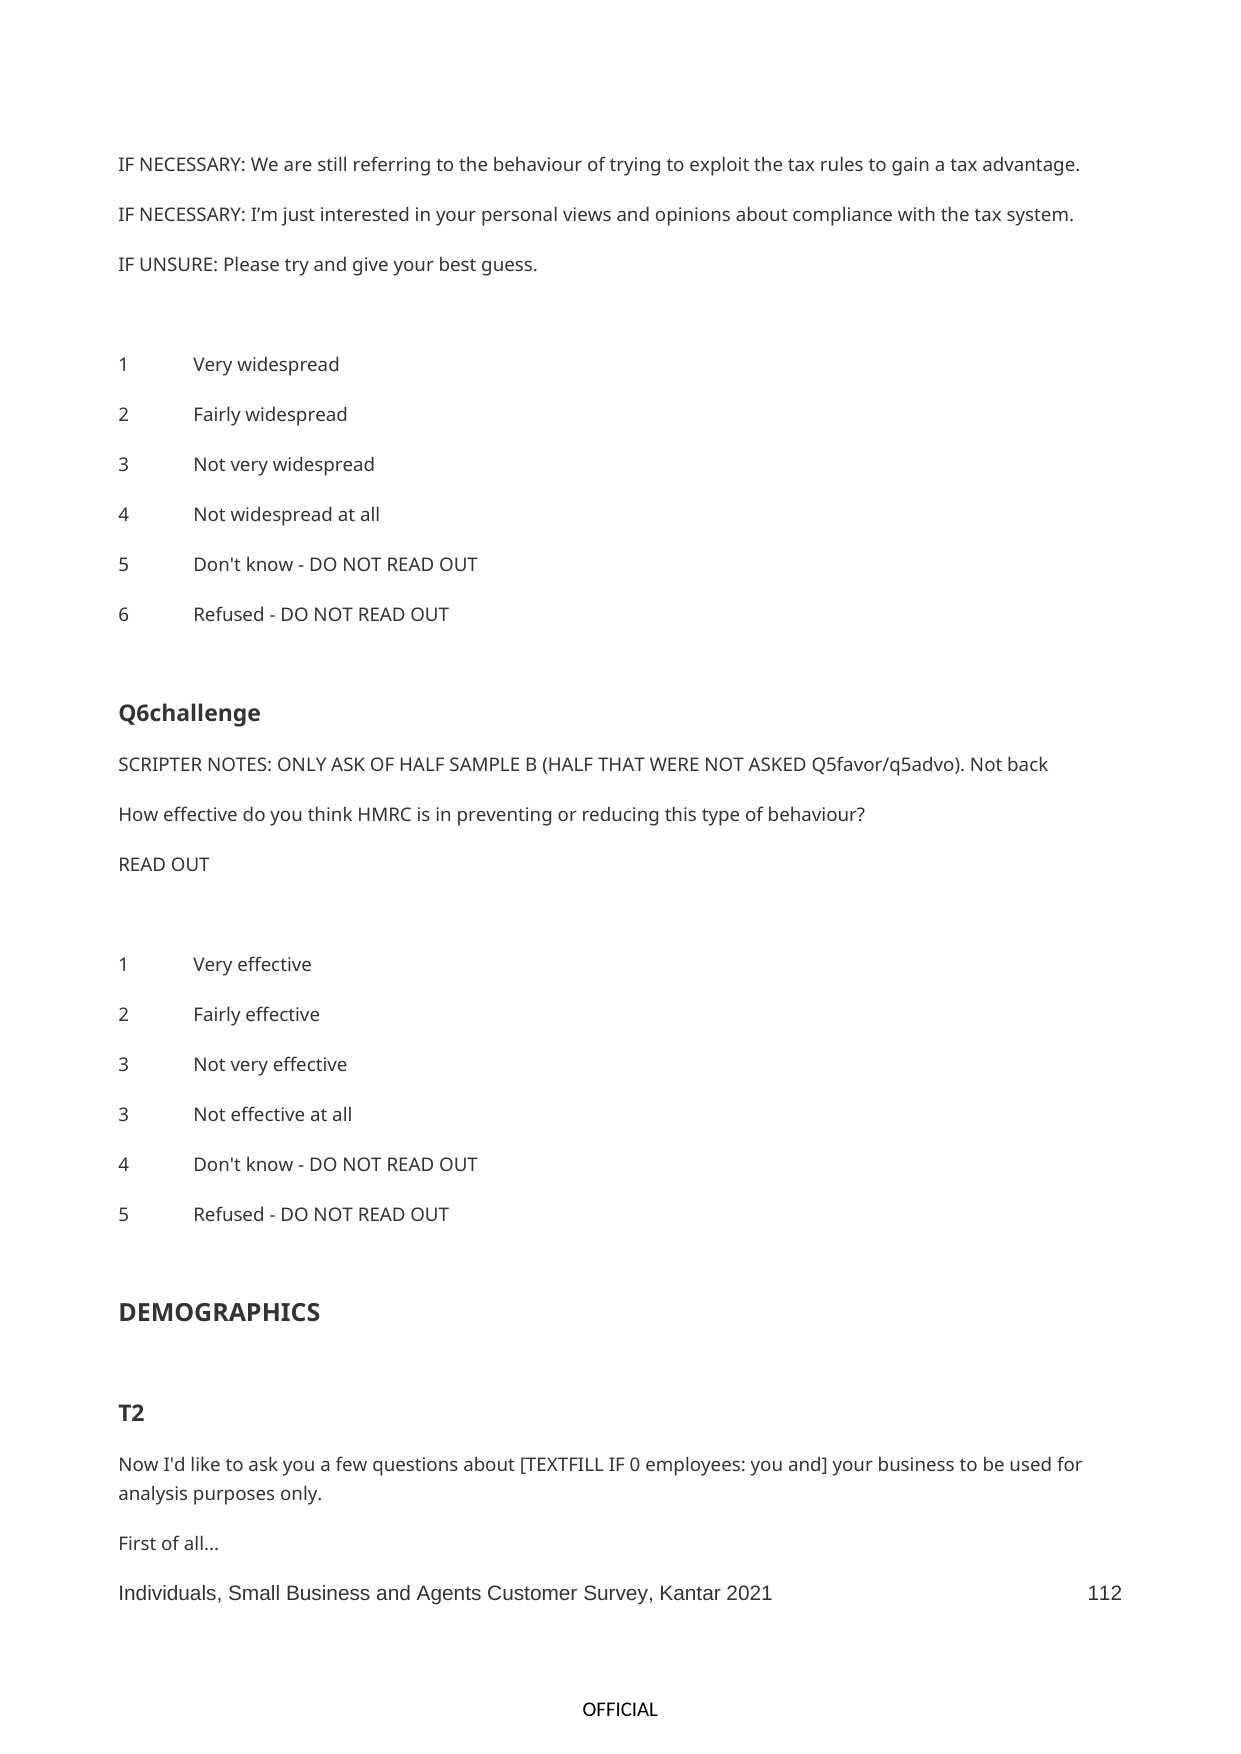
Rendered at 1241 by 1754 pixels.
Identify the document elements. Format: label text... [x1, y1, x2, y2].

text 4 Not widespread at all [118, 498, 1122, 527]
text IF NECESSARY: We are still referring to the behaviour of trying to exploit the tax rules to gain a tax advantage. [118, 148, 1122, 177]
text IF NECESSARY: I’m just interested in your personal views and opinions about compliance with the tax system. [118, 198, 1122, 227]
text 1 Very effective [118, 948, 1122, 977]
text 1 Very widespread [118, 348, 1122, 377]
text T2 [118, 1398, 1122, 1427]
text SCRIPTER NOTES: ONLY ASK OF HALF SAMPLE B (HALF THAT WERE NOT ASKED Q5favor/q5advo). Not back [118, 748, 1122, 777]
text 5 Refused - DO NOT READ OUT [118, 1198, 1122, 1227]
text 3 Not very widespread [118, 448, 1122, 477]
text First of all... [118, 1527, 1122, 1556]
text 6 Refused - DO NOT READ OUT [118, 598, 1122, 627]
text 3 Not very effective [118, 1048, 1122, 1077]
text 2 Fairly effective [118, 998, 1122, 1027]
text 2 Fairly widespread [118, 398, 1122, 427]
text DEMOGRAPHICS [118, 1298, 1122, 1327]
text 5 Don't know - DO NOT READ OUT [118, 548, 1122, 577]
text 4 Don't know - DO NOT READ OUT [118, 1148, 1122, 1177]
text Now I'd like to ask you a few questions about [TEXTFILL IF 0 employees: you and] your business to be used for analysis purposes only. [118, 1448, 1122, 1506]
text 3 Not effective at all [118, 1098, 1122, 1127]
text How effective do you think HMRC is in preventing or reducing this type of behaviour? [118, 798, 1122, 827]
text READ OUT [118, 848, 1122, 877]
text IF UNSURE: Please try and give your best guess. [118, 248, 1122, 277]
text Q6challenge [118, 698, 1122, 727]
